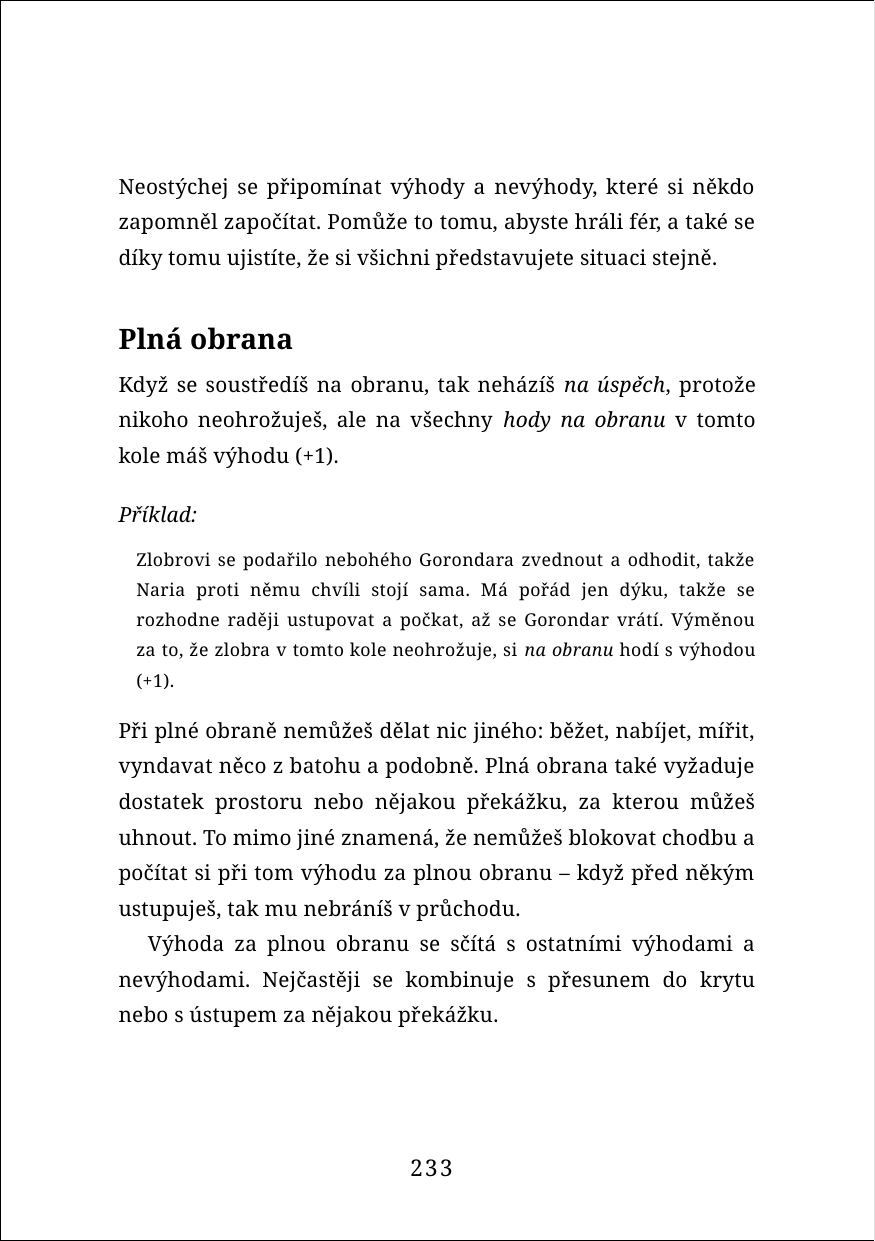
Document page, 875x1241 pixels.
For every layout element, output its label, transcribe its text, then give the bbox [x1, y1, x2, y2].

text Při plné obraně nemůžeš dělat nic jiného: běžet, nabíjet, mířit, vyndavat něco z batohu a podobně. Plná obrana také vyžaduje dostatek prostoru nebo nějakou překážku, za kterou můžeš uhnout. To mimo jiné znamená, že nemůžeš blokovat chodbu a počítat si při tom výhodu za plnou obranu – když před někým ustupuješ, tak mu nebráníš v průchodu. Výhoda za plnou obranu se sčítá s ostatními výhodami a nevýhodami. Nejčastěji se kombinuje s přesunem do krytu nebo s ústupem za nějakou překážku. [118, 716, 756, 1029]
text Neostýchej se připomínat výhody a nevýhody, které si někdo zapomněl započítat. Pomůže to tomu, abyste hráli fér, a také se díky tomu ujistíte, že si všichni představujete situaci stejně. [118, 172, 756, 271]
text Když se soustředíš na obranu, tak neházíš na úspěch, protože nikoho neohrožuješ, ale na všechny hody na obranu v tomto kole máš výhodu (+1). [118, 370, 756, 469]
text Příklad: [118, 500, 756, 528]
text Zlobrovi se podařilo nebohého Gorondara zvednout a odhodit, takže Naria proti němu chvíli stojí sama. Má pořád jen dýku, takže se rozhodne raději ustupovat a počkat, až se Gorondar vrátí. Výměnou za to, že zlobra v tomto kole neohrožuje, si na obranu hodí s výhodou (+1). [136, 547, 756, 692]
subtitle Plná obrana [118, 320, 756, 358]
